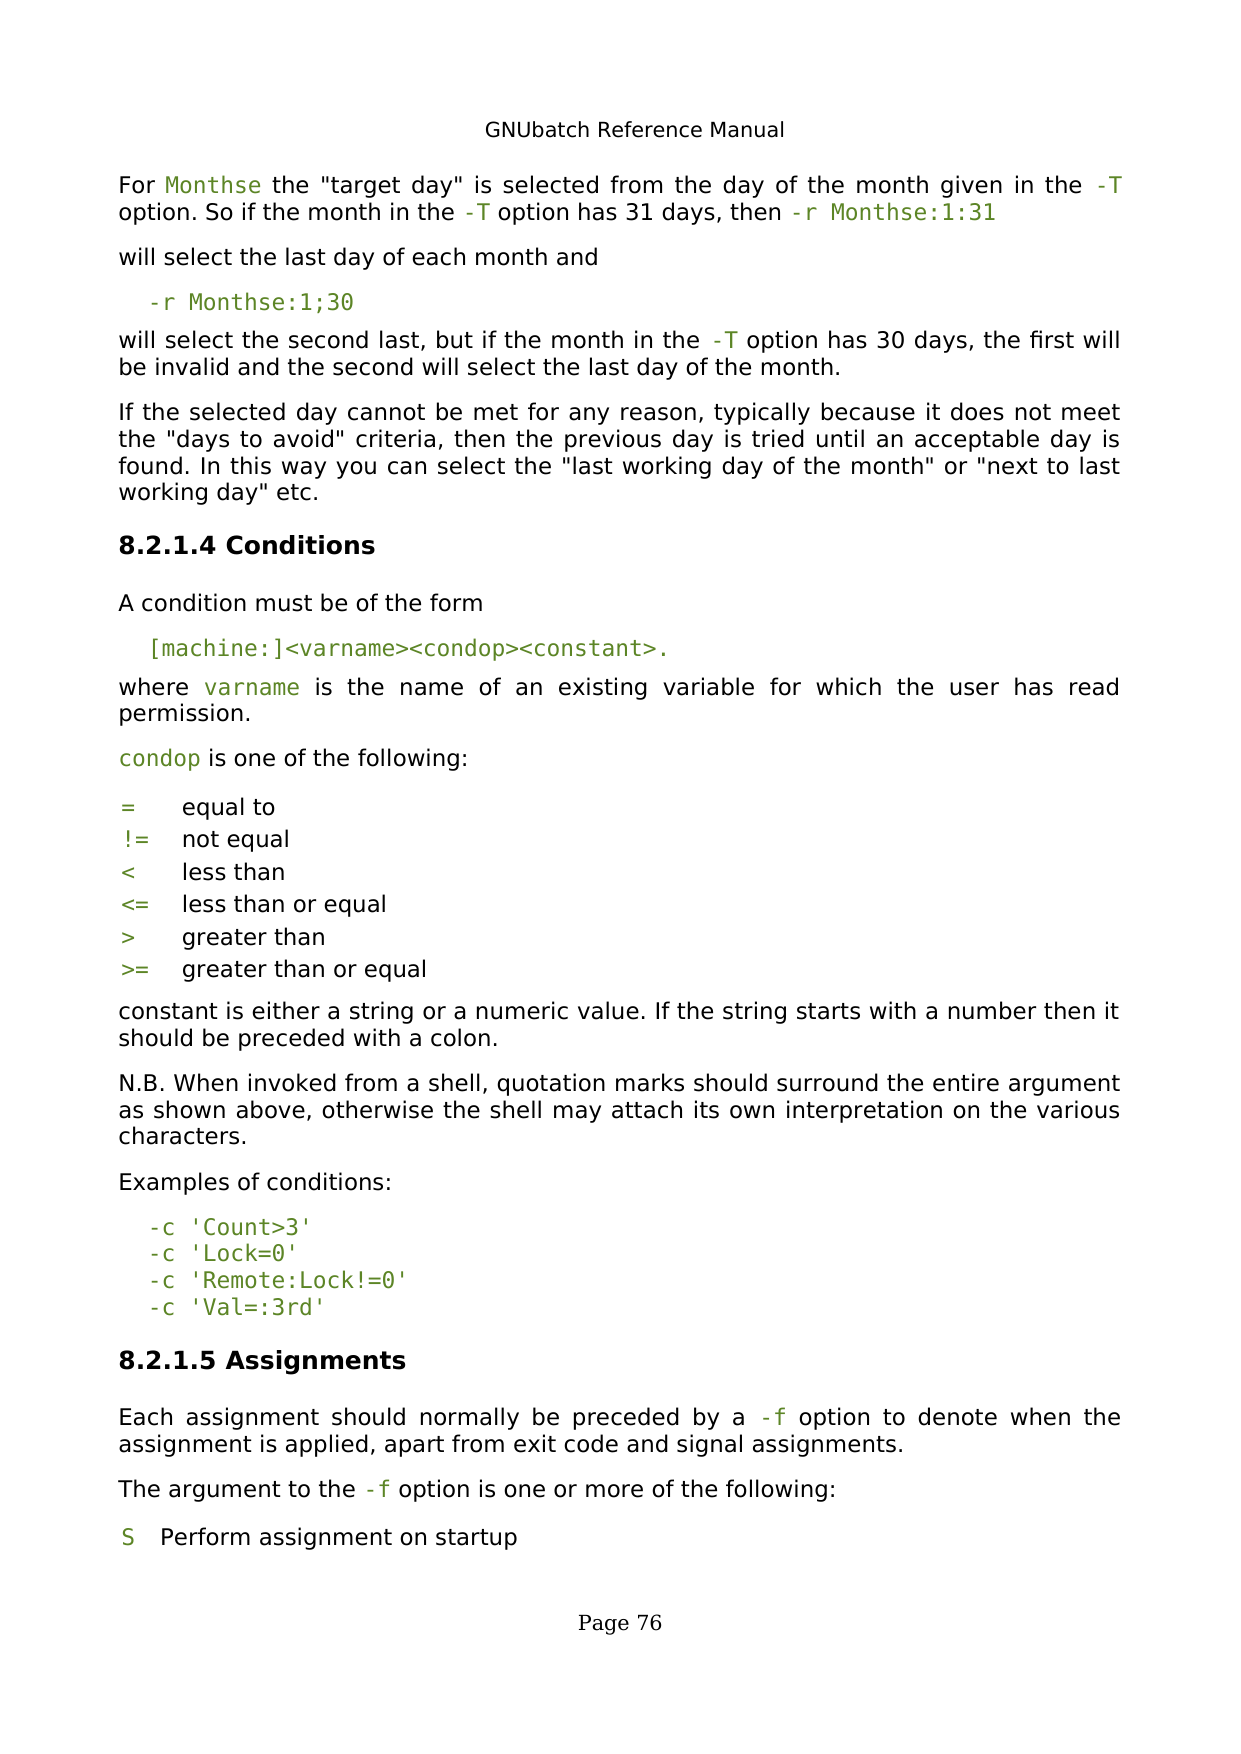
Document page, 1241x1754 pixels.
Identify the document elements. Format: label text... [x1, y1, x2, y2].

subtitle Conditions [118, 531, 1122, 561]
text [machine:]<varname><condop><constant>. [148, 635, 1122, 662]
text -c 'Remote:Lock!=0' [148, 1267, 1122, 1294]
text -c 'Lock=0' [148, 1241, 1122, 1267]
table_cell less than or equal [179, 889, 442, 921]
table_cell greater than or equal [179, 954, 442, 986]
table_cell > [118, 921, 179, 954]
text -c 'Val=:3rd' [148, 1294, 1122, 1321]
text The argument to the -f option is one or more of the following: [118, 1476, 1122, 1503]
text will select the last day of each month and [118, 244, 1122, 271]
text Examples of conditions: [118, 1169, 1122, 1195]
subtitle Assignments [118, 1346, 1122, 1375]
text A condition must be of the form [118, 590, 1122, 617]
text If the selected day cannot be met for any reason, typically because it does not meet the "days to avoid" criteria, then the previous day is tried until an acceptable day is found. In this way you can select the "last working day of the month" or "next to last working day" etc. [118, 399, 1122, 506]
text -r Monthse:1;30 [148, 289, 1122, 316]
table_cell >= [118, 954, 179, 986]
text For Monthse the "target day" is selected from the day of the month given in the -T option. So if the month in the -T option has 31 days, then -r Monthse:1:31 [118, 172, 1122, 225]
text N.B. When invoked from a shell, quotation marks should surround the entire argument as shown above, otherwise the shell may attach its own interpretation on the various characters. [118, 1070, 1122, 1150]
table_header equal to [179, 791, 442, 823]
text -c 'Count>3' [148, 1214, 1122, 1241]
text will select the second last, but if the month in the -T option has 30 days, the first will be invalid and the second will select the last day of the month. [118, 327, 1122, 381]
table_cell less than [179, 856, 442, 888]
table_cell <= [118, 889, 179, 921]
table_header S [118, 1522, 157, 1554]
text Each assignment should normally be preceded by a -f option to denote when the assignment is applied, apart from exit code and signal assignments. [118, 1404, 1122, 1458]
table_cell != [118, 823, 179, 856]
text where varname is the name of an existing variable for which the user has read permission. [118, 674, 1122, 727]
table_cell greater than [179, 921, 442, 954]
table_header Perform assignment on startup [157, 1522, 627, 1554]
table_header = [118, 791, 179, 823]
table_cell < [118, 856, 179, 888]
text constant is either a string or a numeric value. If the string starts with a number then it should be preceded with a colon. [118, 998, 1122, 1052]
text condop is one of the following: [118, 746, 1122, 772]
table_cell not equal [179, 823, 442, 856]
